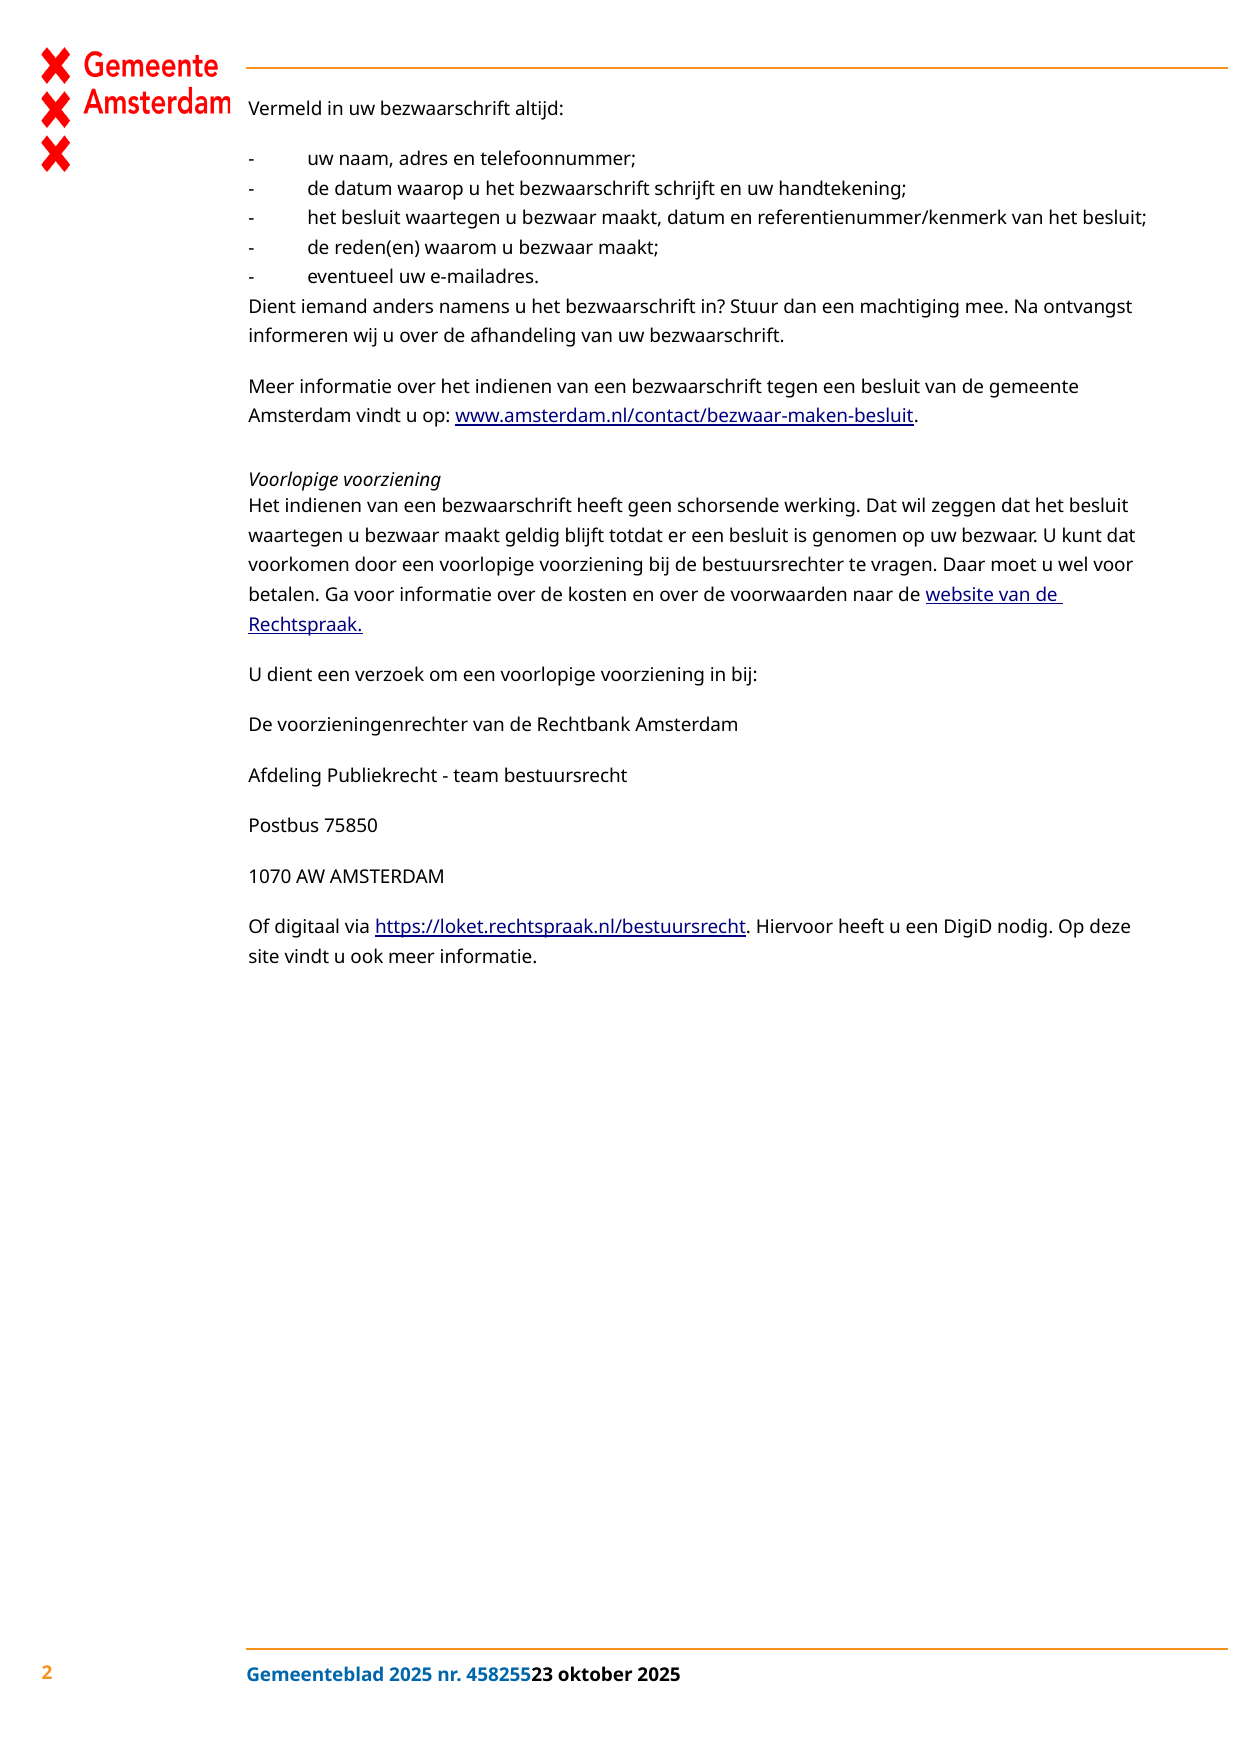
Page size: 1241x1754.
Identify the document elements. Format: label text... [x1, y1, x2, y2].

text Afdeling Publiekrecht - team bestuursrecht [248, 762, 1152, 788]
text Meer informatie over het indienen van een bezwaarschrift tegen een besluit van de gemeente Amsterdam vindt u op: www.amsterdam.nl/contact/bezwaar-maken-besluit. [248, 373, 1152, 428]
picture [41, 47, 231, 172]
text U dient een verzoek om een voorlopige voorziening in bij: [248, 661, 1152, 687]
list het besluit waartegen u bezwaar maakt, datum en referentienummer/kenmerk van het besluit; [248, 204, 1152, 230]
text Het indienen van een bezwaarschrift heeft geen schorsende werking. Dat wil zeggen dat het besluit waartegen u bezwaar maakt geldig blijft totdat er een besluit is genomen op uw bezwaar. U kunt dat voorkomen door een voorlopige voorziening bij de bestuursrechter te vragen. Daar moet u wel voor betalen. Ga voor informatie over de kosten en over de voorwaarden naar de website van de Rechtspraak. [248, 492, 1152, 636]
list uw naam, adres en telefoonnummer; [248, 145, 1152, 171]
text Vermeld in uw bezwaarschrift altijd: [248, 95, 1152, 121]
text De voorzieningenrechter van de Rechtbank Amsterdam [248, 712, 1152, 737]
text 1070 AW AMSTERDAM [248, 863, 1152, 888]
text Postbus 75850 [248, 812, 1152, 838]
text Voorlopige voorziening [248, 467, 1152, 492]
text Of digitaal via https://loket.rechtspraak.nl/bestuursrecht. Hiervoor heeft u een DigiD nodig. Op deze site vindt u ook meer informatie. [248, 913, 1152, 968]
list eventueel uw e-mailadres. [248, 263, 1152, 289]
list de reden(en) waarom u bezwaar maakt; [248, 234, 1152, 260]
text Dient iemand anders namens u het bezwaarschrift in? Stuur dan een machtiging mee. Na ontvangst informeren wij u over de afhandeling van uw bezwaarschrift. [248, 293, 1152, 348]
list de datum waarop u het bezwaarschrift schrijft en uw handtekening; [248, 175, 1152, 201]
